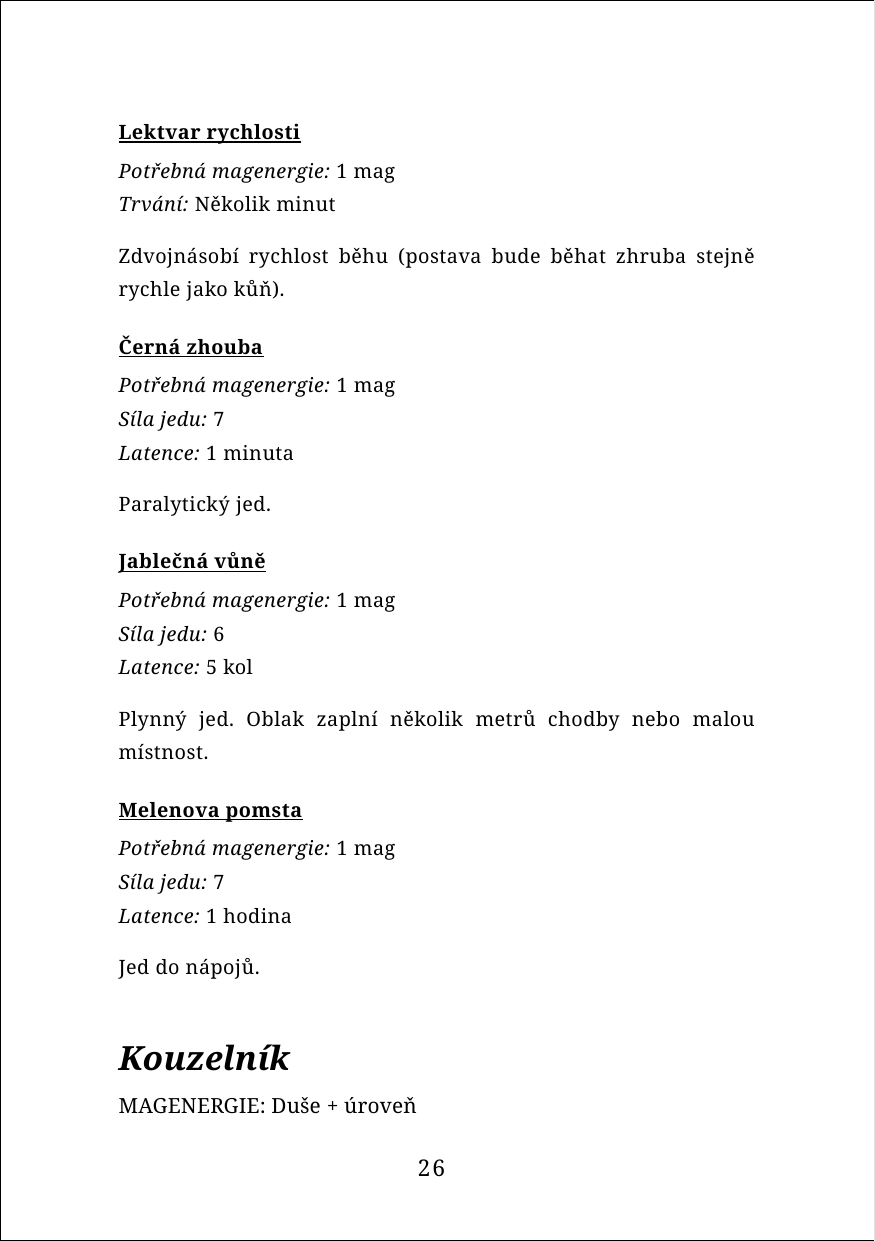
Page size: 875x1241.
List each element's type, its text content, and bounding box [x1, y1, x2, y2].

text Zdvojnásobí rychlost běhu (postava bude běhat zhruba stejně rychle jako kůň). [118, 242, 756, 303]
subtitle Melenova pomsta [118, 796, 756, 823]
text Paralytický jed. [118, 490, 756, 517]
subtitle Černá zhouba [118, 333, 756, 360]
subtitle Kouzelník [118, 1034, 756, 1080]
text Potřebná magenergie: 1 mag Trvání: Několik minut [118, 157, 756, 218]
text MAGENERGIE: Duše + úroveň [118, 1091, 756, 1120]
text Plynný jed. Oblak zaplní několik metrů chodby nebo malou místnost. [118, 705, 756, 766]
text Potřebná magenergie: 1 mag Síla jedu: 7 Latence: 1 hodina [118, 835, 756, 929]
text Potřebná magenergie: 1 mag Síla jedu: 7 Latence: 1 minuta [118, 372, 756, 466]
subtitle Lektvar rychlosti [118, 118, 756, 145]
text Potřebná magenergie: 1 mag Síla jedu: 6 Latence: 5 kol [118, 586, 756, 681]
text Jed do nápojů. [118, 953, 756, 980]
subtitle Jablečná vůně [118, 548, 756, 574]
